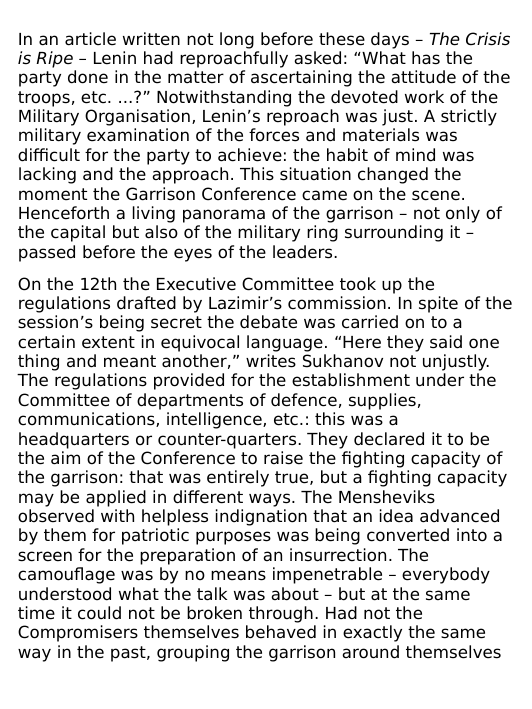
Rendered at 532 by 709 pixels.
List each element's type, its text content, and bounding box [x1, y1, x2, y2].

text On the 12th the Executive Committee took up the regulations drafted by Lazimir’s commission. In spite of the session’s being secret the debate was carried on to a certain extent in equivocal language. “Here they said one thing and meant another,” writes Sukhanov not unjustly. The regulations provided for the establishment under the Committee of departments of defence, supplies, communications, intelligence, etc.: this was a headquarters or counter-quarters. They declared it to be the aim of the Conference to raise the fighting capacity of the garrison: that was entirely true, but a fighting capacity may be applied in different ways. The Mensheviks observed with helpless indignation that an idea advanced by them for patriotic purposes was being converted into a screen for the preparation of an insurrection. The camouflage was by no means impenetrable – everybody understood what the talk was about – but at the same time it could not be broken through. Had not the Compromisers themselves behaved in exactly the same way in the past, grouping the garrison around themselves [18, 274, 514, 662]
text In an article written not long before these days – The Crisis is Ripe – Lenin had reproachfully asked: “What has the party done in the matter of ascertaining the attitude of the troops, etc. ...?” Notwithstanding the devoted work of the Military Organisation, Lenin’s reproach was just. A strictly military examination of the forces and materials was difficult for the party to achieve: the habit of mind was lacking and the approach. This situation changed the moment the Garrison Conference came on the scene. Henceforth a living panorama of the garrison – not only of the capital but also of the military ring surrounding it – passed before the eyes of the leaders. [18, 29, 514, 262]
